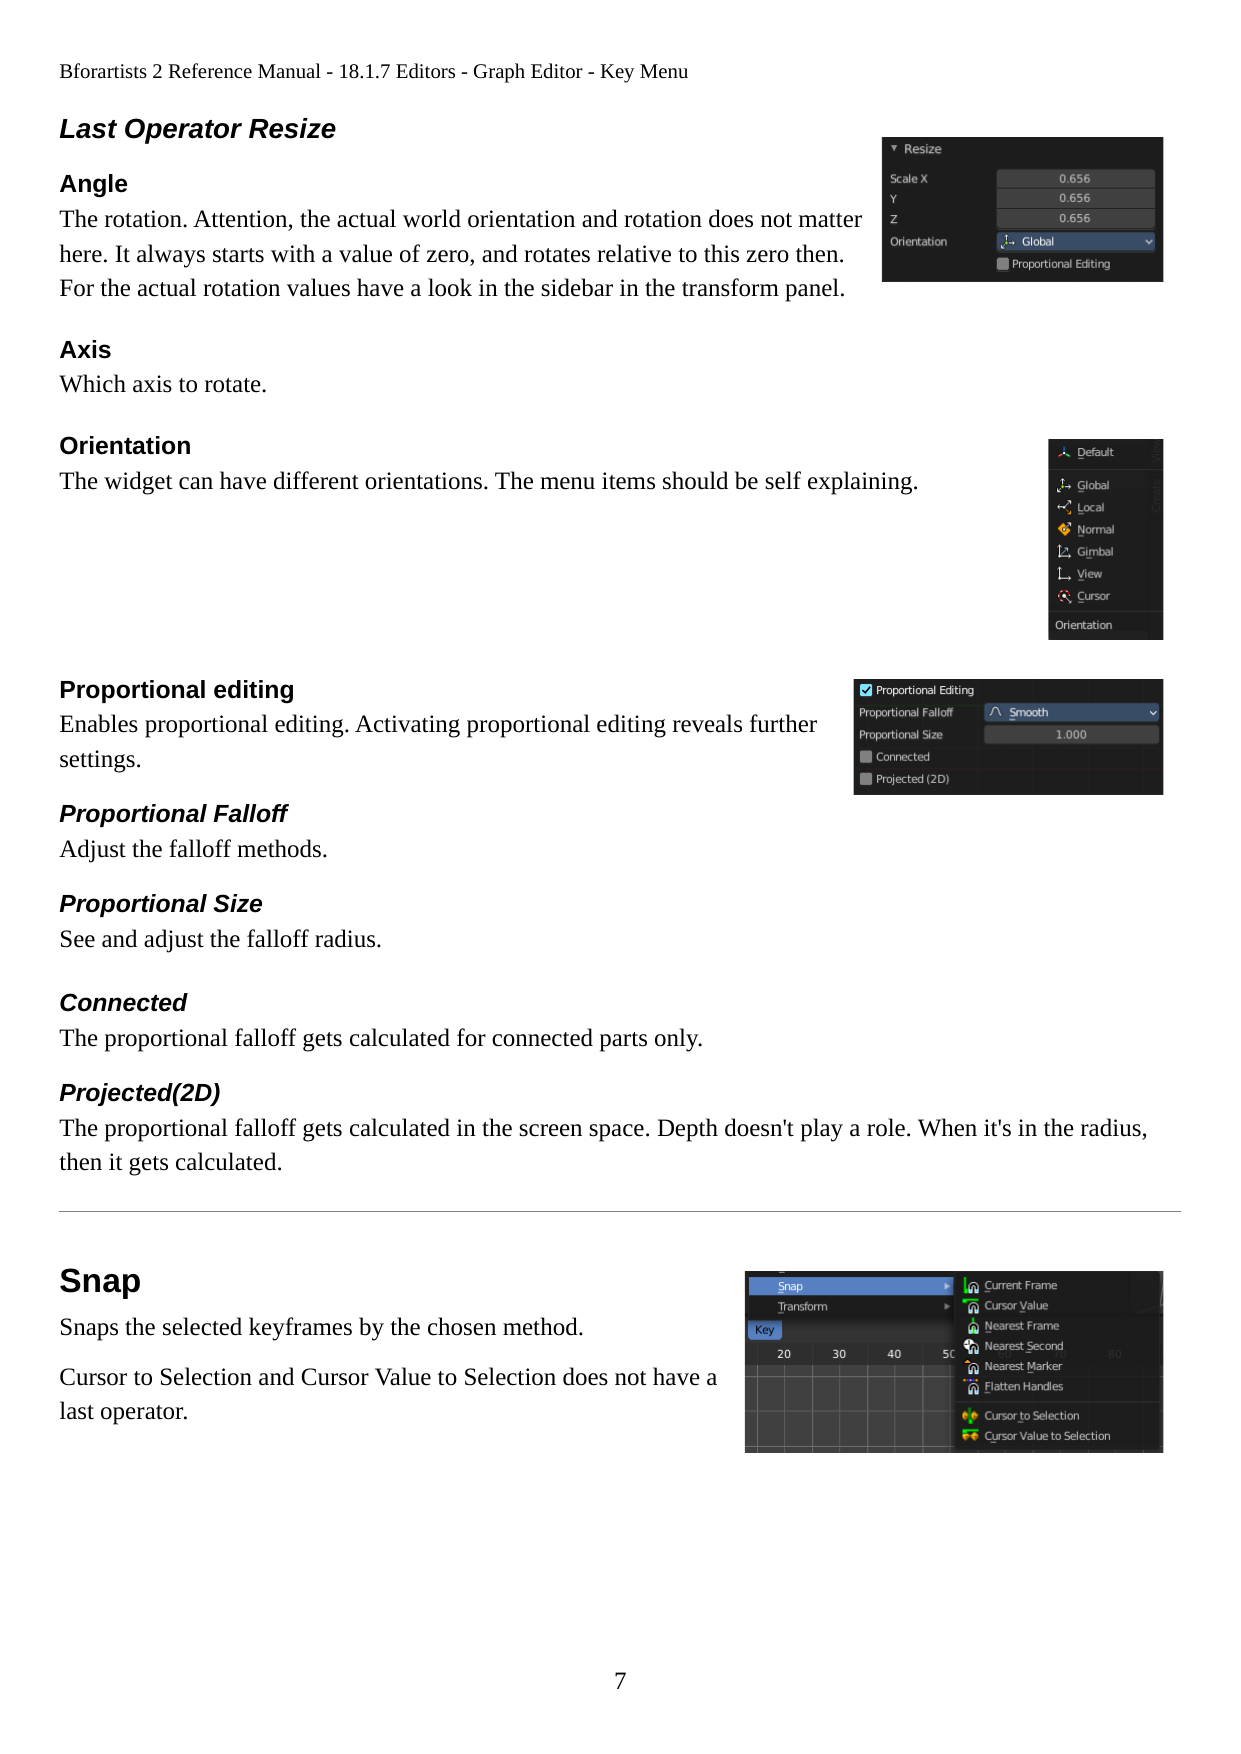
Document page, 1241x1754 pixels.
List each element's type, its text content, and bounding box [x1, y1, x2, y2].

text The widget can have different orientations. The menu items should be self explaining. [59, 466, 1048, 495]
subtitle Snap [59, 1261, 1181, 1300]
subtitle Axis [59, 335, 1181, 363]
text The proportional falloff gets calculated for connected parts only. [59, 1023, 1181, 1051]
picture [853, 679, 1164, 795]
picture [1048, 439, 1164, 640]
subtitle Proportional editing [59, 675, 1181, 703]
text The proportional falloff gets calculated in the screen space. Depth doesn't play a role. When it's in the radius, then it gets calculated. [59, 1113, 1181, 1176]
subtitle Proportional Size [59, 889, 1181, 918]
subtitle Projected(2D) [59, 1078, 1181, 1107]
subtitle Connected [59, 988, 1181, 1016]
text Enables proportional editing. Activating proportional editing reveals further settings. [59, 709, 853, 773]
text Cursor to Selection and Cursor Value to Selection does not have a last operator. [59, 1362, 744, 1425]
text The rotation. Attention, the actual world orientation and rotation does not matter here. It always starts with a value of zero, and rotates relative to this zero then. For the actual rotation values have a look in the sidebar in the transform panel. [59, 204, 1181, 302]
picture [881, 137, 1164, 282]
picture [744, 1271, 1164, 1453]
subtitle Angle [59, 169, 881, 198]
subtitle Last Operator Resize [59, 113, 1181, 144]
text Which axis to rotate. [59, 369, 1181, 398]
text Snaps the selected keyframes by the chosen method. [59, 1312, 744, 1341]
text See and adjust the falloff radius. [59, 924, 1181, 953]
text Adjust the falloff methods. [59, 834, 1181, 863]
subtitle Orientation [59, 431, 1181, 460]
subtitle Proportional Falloff [59, 799, 1181, 828]
subtitle [1164, 169, 1181, 198]
